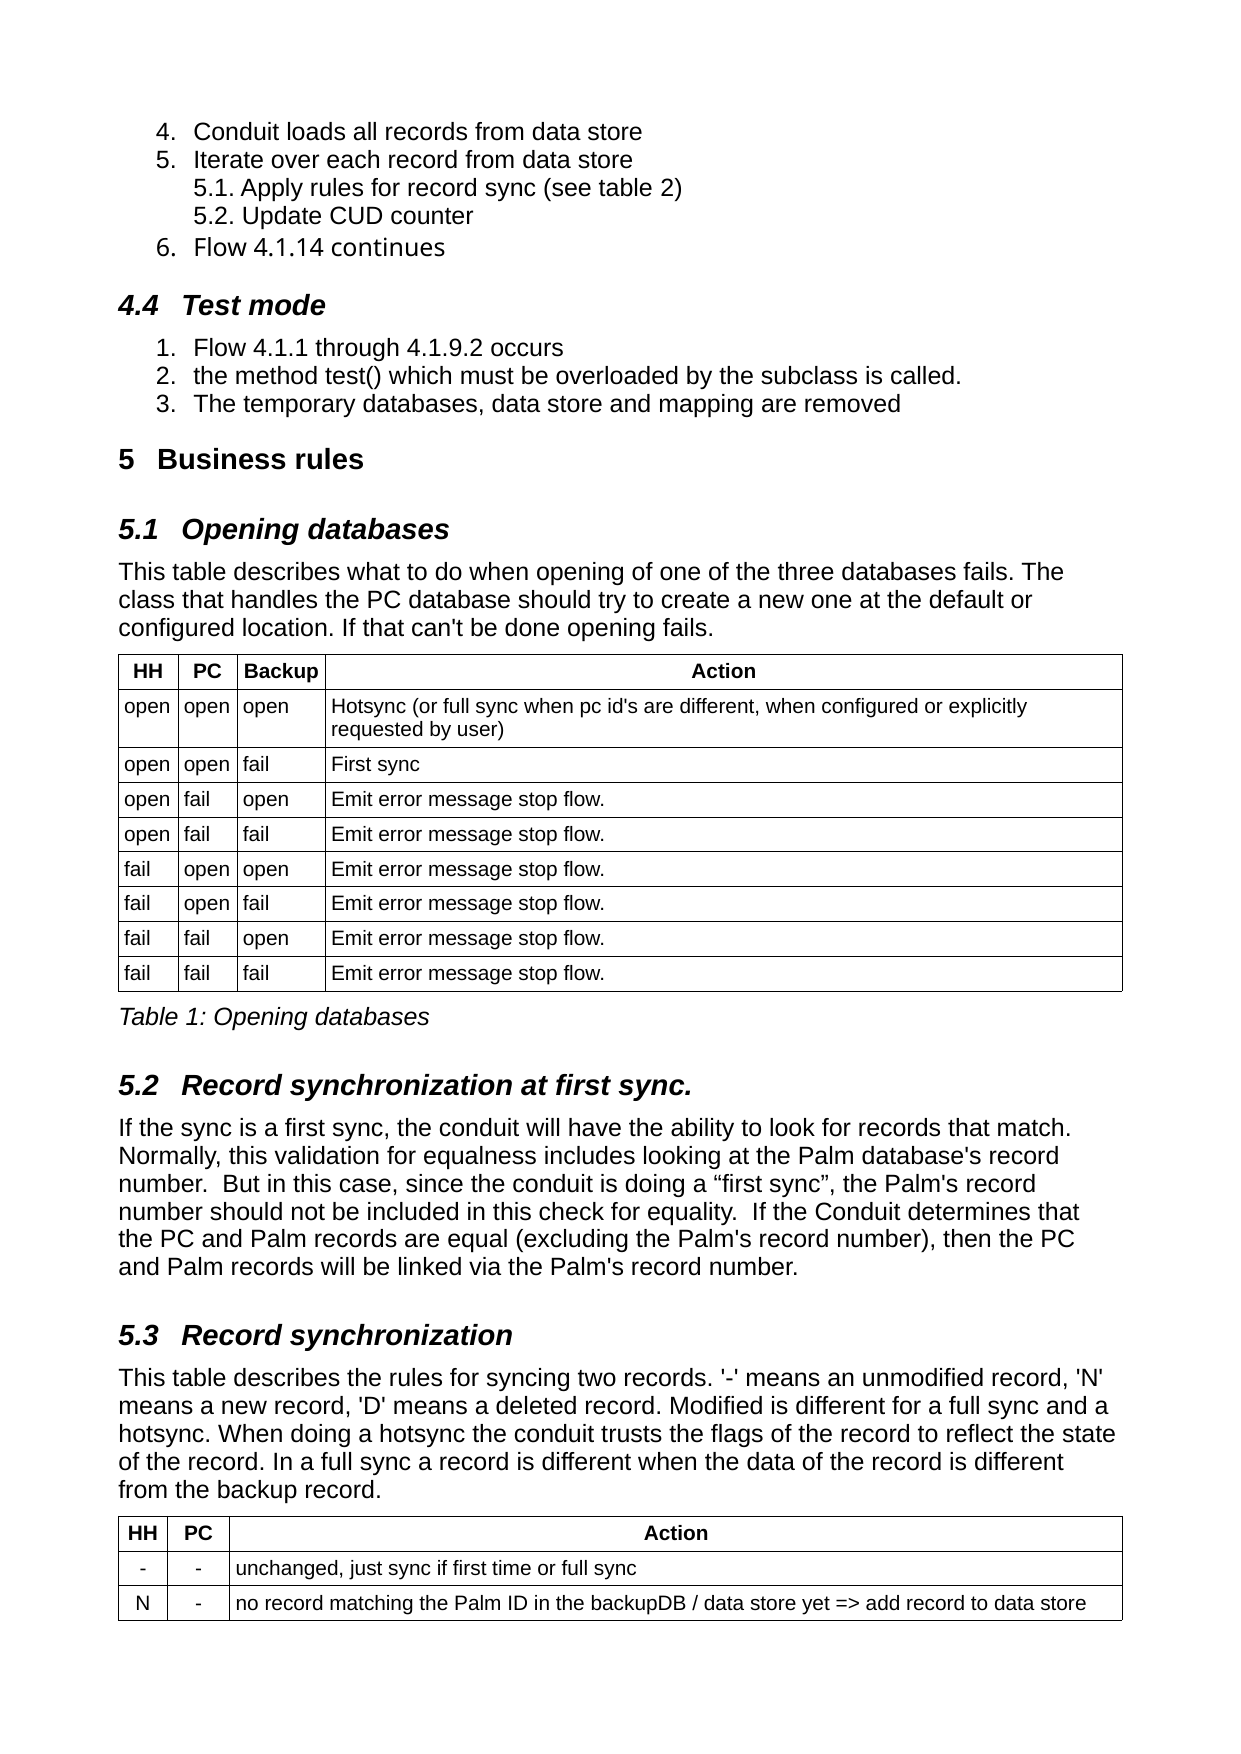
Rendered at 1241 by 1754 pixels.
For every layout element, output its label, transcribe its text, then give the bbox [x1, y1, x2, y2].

table_cell fail [119, 922, 178, 956]
subtitle Test mode [118, 289, 1122, 321]
table_cell Hotsync (or full sync when pc id's are different, when configured or explicitly requested by user) [326, 690, 1122, 747]
table_header HH [119, 655, 178, 689]
table_cell Emit error message stop flow. [326, 957, 1122, 991]
table_cell fail [179, 783, 237, 817]
table_header Action [230, 1517, 1122, 1551]
table_cell Emit error message stop flow. [326, 818, 1122, 851]
table_cell open [119, 690, 178, 747]
list The temporary databases, data store and mapping are removed [156, 390, 1122, 418]
table_cell fail [179, 818, 237, 851]
list Update CUD counter [193, 202, 1122, 230]
table_cell Emit error message stop flow. [326, 783, 1122, 817]
table_cell open [179, 887, 237, 921]
table_cell open [179, 852, 237, 886]
text This table describes what to do when opening of one of the three databases fails. The class that handles the PC database should try to create a new one at the default or configured location. If that can't be done opening fails. [118, 558, 1122, 642]
table_header HH [119, 1517, 167, 1551]
table_cell open [238, 690, 325, 747]
table_cell fail [119, 852, 178, 886]
table_cell Emit error message stop flow. [326, 922, 1122, 956]
table_cell fail [238, 957, 325, 991]
table_cell open [119, 748, 178, 782]
table_cell unchanged, just sync if first time or full sync [230, 1552, 1122, 1585]
list Iterate over each record from data store [156, 146, 1122, 174]
text Table 1: Opening databases [118, 1003, 1122, 1031]
table_cell fail [179, 957, 237, 991]
subtitle Record synchronization [118, 1319, 1122, 1351]
table_cell open [119, 783, 178, 817]
table_cell no record matching the Palm ID in the backupDB / data store yet => add record to data store [230, 1586, 1122, 1620]
list Flow 4.1.1 through 4.1.9.2 occurs [156, 334, 1122, 362]
table_cell N [119, 1586, 167, 1620]
table_cell fail [179, 922, 237, 956]
table_cell open [179, 748, 237, 782]
table_cell Emit error message stop flow. [326, 852, 1122, 886]
table_header PC [179, 655, 237, 689]
table_cell Emit error message stop flow. [326, 887, 1122, 921]
table_cell open [179, 690, 237, 747]
table_header PC [168, 1517, 229, 1551]
table_cell - [119, 1552, 167, 1585]
table_cell open [238, 922, 325, 956]
table_cell open [238, 852, 325, 886]
table_cell fail [238, 887, 325, 921]
subtitle Opening databases [118, 513, 1122, 545]
table_cell - [168, 1586, 229, 1620]
table_cell open [238, 783, 325, 817]
table_header Backup [238, 655, 325, 689]
subtitle Record synchronization at first sync. [118, 1068, 1122, 1101]
subtitle Business rules [118, 443, 1122, 475]
list Conduit loads all records from data store [156, 118, 1122, 146]
text This table describes the rules for syncing two records. '-' means an unmodified record, 'N' means a new record, 'D' means a deleted record. Modified is different for a full sync and a hotsync. When doing a hotsync the conduit trusts the flags of the record to reflect the state of the record. In a full sync a record is different when the data of the record is different from the backup record. [118, 1364, 1122, 1503]
list Apply rules for record sync (see table 2) [193, 174, 1122, 202]
table_cell open [119, 818, 178, 851]
table_cell - [168, 1552, 229, 1585]
table_cell First sync [326, 748, 1122, 782]
table_cell fail [119, 887, 178, 921]
text If the sync is a first sync, the conduit will have the ability to look for records that match. Normally, this validation for equalness includes looking at the Palm database's record number. But in this case, since the conduit is doing a “first sync”, the Palm's record number should not be included in this check for equality. If the Conduit determines that the PC and Palm records are equal (excluding the Palm's record number), then the PC and Palm records will be linked via the Palm's record number. [118, 1114, 1122, 1281]
list the method test() which must be overloaded by the subclass is called. [156, 362, 1122, 390]
table_cell fail [119, 957, 178, 991]
list Flow 4.1.14 continues [156, 230, 1122, 264]
table_header Action [326, 655, 1122, 689]
table_cell fail [238, 818, 325, 851]
table_cell fail [238, 748, 325, 782]
